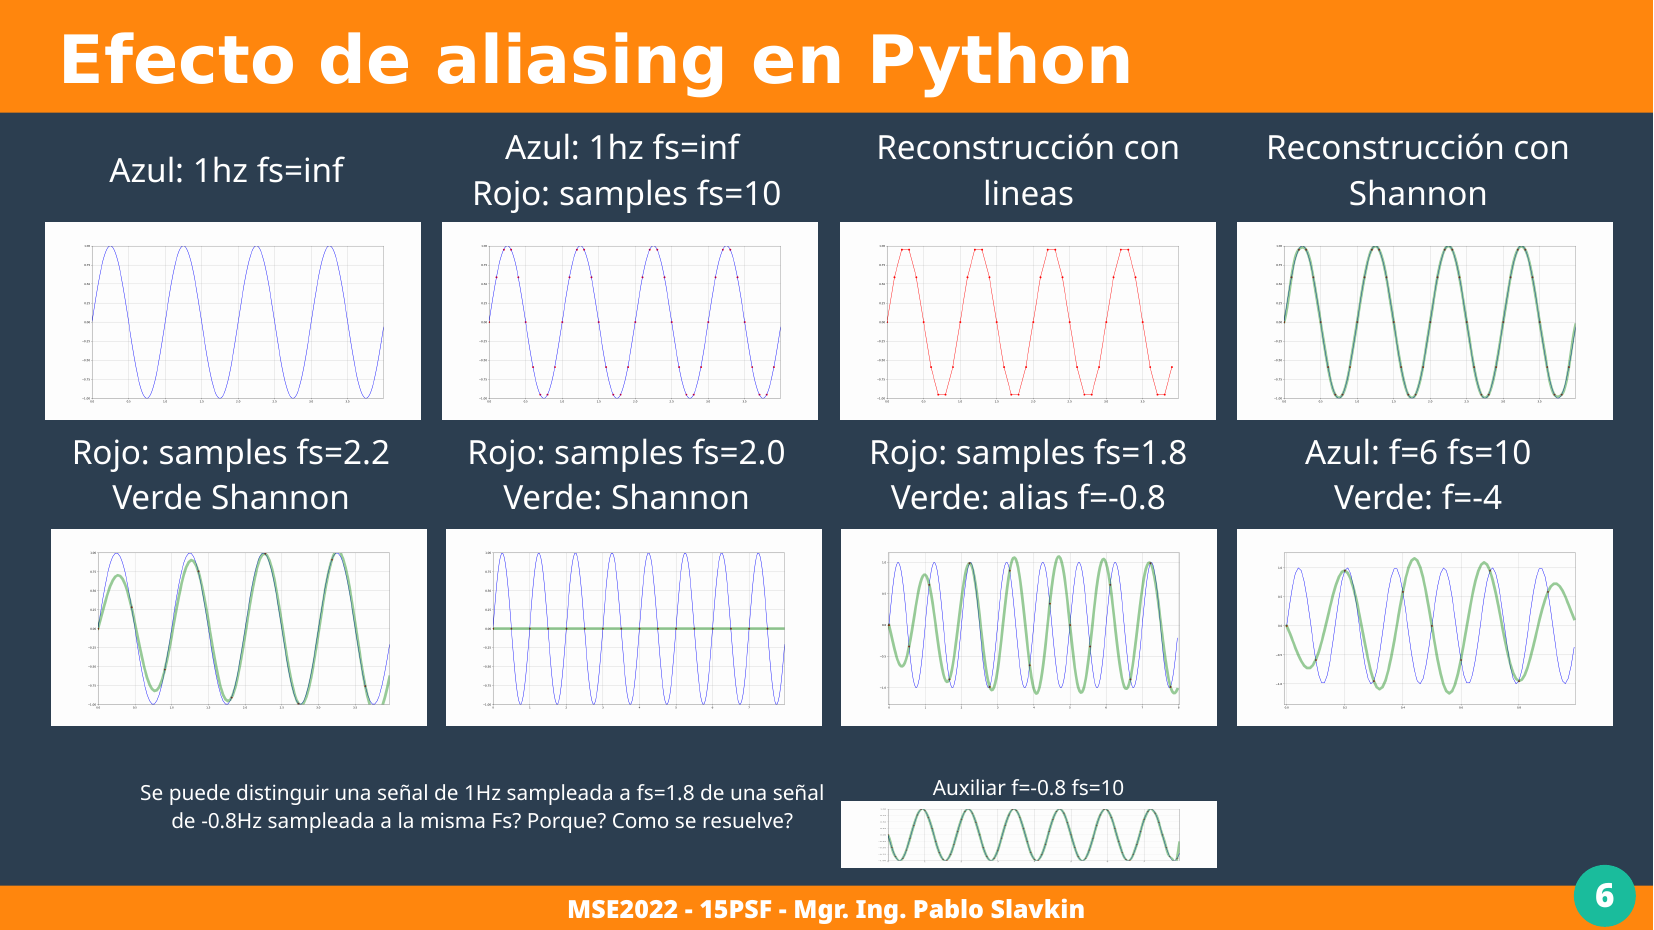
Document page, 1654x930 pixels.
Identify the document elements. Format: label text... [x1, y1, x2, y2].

list Azul: f=6 fs=10 Verde: f=-4 [1238, 436, 1599, 512]
list Se puede distinguir una señal de 1Hz sampleada a fs=1.8 de una señal de -0.8Hz sampleada a la misma Fs? Porque? Como se resuelve? [139, 749, 826, 863]
picture [446, 529, 822, 726]
list Reconstrucción con lineas [848, 132, 1209, 208]
list Rojo: samples fs=2.2 Verde Shannon [50, 436, 412, 512]
list Reconstrucción con Shannon [1238, 132, 1599, 208]
list Auxiliar f=-0.8 fs=10 [848, 749, 1209, 825]
picture [841, 529, 1217, 726]
list Rojo: samples fs=2.0 Verde: Shannon [446, 436, 808, 512]
picture [840, 222, 1216, 420]
picture [442, 222, 818, 420]
list Azul: 1hz fs=inf Rojo: samples fs=10 [446, 132, 808, 208]
picture [1237, 529, 1613, 726]
picture [1237, 222, 1613, 420]
picture [841, 801, 1217, 868]
picture [45, 222, 421, 420]
picture [51, 529, 427, 726]
title Efecto de aliasing en Python [58, 1, 1594, 120]
list Rojo: samples fs=1.8 Verde: alias f=-0.8 [848, 436, 1209, 512]
list Azul: 1hz fs=inf [50, 132, 412, 208]
